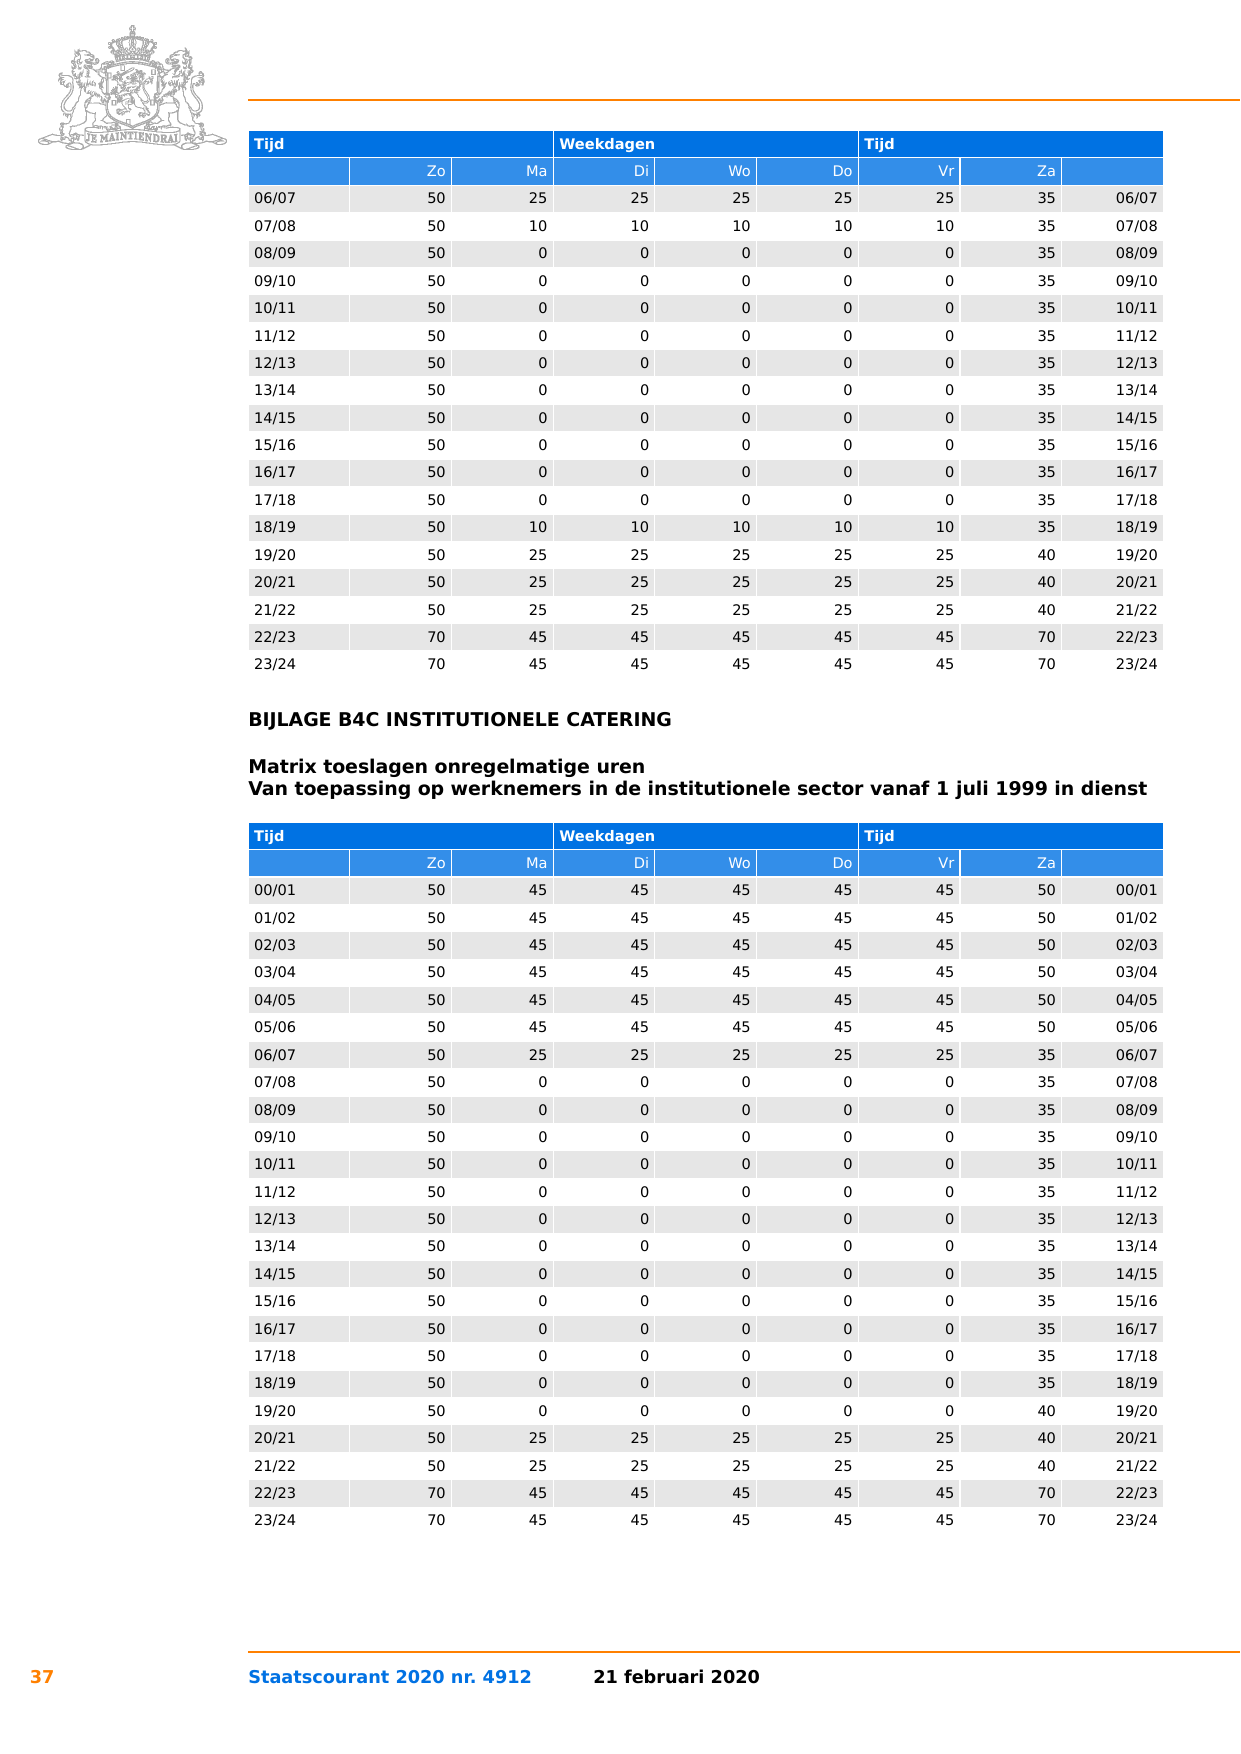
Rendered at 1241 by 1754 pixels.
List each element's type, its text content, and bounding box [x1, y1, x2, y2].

table_cell 10/11 [1062, 295, 1163, 322]
table_cell 0 [554, 295, 654, 322]
table_cell 45 [757, 624, 858, 650]
table_cell 35 [961, 323, 1061, 349]
table_header Tijd [859, 823, 1163, 849]
table_cell 17/18 [1062, 487, 1163, 513]
table_cell 50 [350, 1015, 451, 1041]
table_cell 45 [554, 987, 654, 1013]
table_cell 17/18 [249, 487, 349, 513]
table_cell 0 [757, 1343, 858, 1369]
table_cell 12/13 [1062, 1206, 1163, 1233]
table_cell 0 [554, 432, 654, 459]
table_cell 50 [350, 1069, 451, 1096]
table_cell Zo [350, 158, 451, 185]
table_cell 25 [757, 186, 858, 212]
table_cell 50 [350, 350, 451, 376]
table_cell 0 [452, 295, 553, 322]
table_cell 0 [859, 432, 959, 459]
table_header Weekdagen [554, 823, 858, 849]
table_cell 45 [452, 987, 553, 1013]
table_cell 19/20 [249, 1398, 349, 1424]
table_cell 50 [350, 186, 451, 212]
table_cell 0 [859, 295, 959, 322]
table_cell 50 [350, 1097, 451, 1123]
table_cell 21/22 [249, 597, 349, 623]
table_cell 50 [350, 1289, 451, 1315]
table_cell Ma [452, 158, 553, 185]
table_cell 0 [655, 241, 756, 267]
table_cell 45 [554, 1015, 654, 1041]
table_cell 18/19 [249, 515, 349, 541]
table_cell 50 [350, 1316, 451, 1342]
table_cell 20/21 [1062, 569, 1163, 596]
text Matrix toeslagen onregelmatige uren [248, 756, 1163, 778]
table_cell 0 [452, 268, 553, 294]
table_cell 07/08 [1062, 213, 1163, 239]
table_cell 0 [655, 1124, 756, 1150]
table_cell 0 [452, 1124, 553, 1150]
table_cell 10 [452, 213, 553, 239]
table_cell 45 [554, 932, 654, 959]
table_cell 13/14 [1062, 378, 1163, 404]
table_cell 0 [859, 1289, 959, 1315]
table_cell 0 [452, 1179, 553, 1205]
table_cell 50 [961, 878, 1061, 904]
table_cell 11/12 [1062, 1179, 1163, 1205]
table_cell 45 [554, 1508, 654, 1534]
table_cell 10/11 [249, 295, 349, 322]
table_cell 11/12 [1062, 323, 1163, 349]
table_cell 50 [350, 1124, 451, 1150]
table_cell 0 [554, 1371, 654, 1397]
table_cell 0 [554, 1206, 654, 1233]
table_cell 0 [757, 432, 858, 459]
table_cell 16/17 [1062, 1316, 1163, 1342]
table_cell 50 [350, 1151, 451, 1178]
table_cell 05/06 [1062, 1015, 1163, 1041]
table_cell 0 [554, 241, 654, 267]
table_cell 25 [655, 1425, 756, 1452]
table_cell 45 [757, 932, 858, 959]
table_cell 19/20 [249, 542, 349, 568]
table_cell 08/09 [1062, 241, 1163, 267]
table_cell 70 [961, 651, 1061, 678]
table_cell 45 [859, 1508, 959, 1534]
table_cell 40 [961, 1398, 1061, 1424]
table_cell 50 [350, 405, 451, 431]
table_cell 0 [452, 350, 553, 376]
table_cell 0 [554, 1234, 654, 1260]
table_cell 35 [961, 1179, 1061, 1205]
table_cell 0 [757, 1316, 858, 1342]
table_cell 50 [350, 1206, 451, 1233]
table_cell 0 [554, 268, 654, 294]
table_cell 45 [757, 960, 858, 986]
table_cell [249, 158, 349, 185]
table_cell 45 [757, 1508, 858, 1534]
table_cell 09/10 [1062, 268, 1163, 294]
table_cell Wo [655, 158, 756, 185]
table_cell 0 [452, 1097, 553, 1123]
table_cell 45 [655, 878, 756, 904]
table_cell 15/16 [1062, 432, 1163, 459]
table_cell 0 [859, 323, 959, 349]
table_cell 45 [452, 1508, 553, 1534]
table_cell 45 [757, 905, 858, 931]
table_cell 40 [961, 1453, 1061, 1479]
table_cell 0 [655, 1097, 756, 1123]
table_cell 40 [961, 1425, 1061, 1452]
table_cell 45 [655, 624, 756, 650]
table_cell 50 [350, 878, 451, 904]
table_cell 0 [757, 1179, 858, 1205]
table_cell 45 [452, 1015, 553, 1041]
table_cell 05/06 [249, 1015, 349, 1041]
table_cell 10 [554, 515, 654, 541]
table_cell 25 [452, 1042, 553, 1068]
table_cell 25 [554, 542, 654, 568]
table_cell 50 [350, 905, 451, 931]
table_cell 0 [655, 1234, 756, 1260]
table_cell 0 [859, 1343, 959, 1369]
table_cell 0 [859, 1371, 959, 1397]
table_cell 35 [961, 487, 1061, 513]
table_cell 0 [859, 1179, 959, 1205]
table_cell 15/16 [1062, 1289, 1163, 1315]
table_cell 25 [757, 597, 858, 623]
table_cell 45 [859, 878, 959, 904]
table_cell 45 [554, 651, 654, 678]
table_cell 08/09 [1062, 1097, 1163, 1123]
table_cell 20/21 [249, 569, 349, 596]
table_cell 50 [961, 987, 1061, 1013]
table_cell 0 [757, 1206, 858, 1233]
table_cell 50 [350, 960, 451, 986]
table_cell 0 [757, 378, 858, 404]
table_cell 15/16 [249, 432, 349, 459]
table_cell 10 [859, 515, 959, 541]
table_cell 17/18 [1062, 1343, 1163, 1369]
table_cell 14/15 [1062, 1261, 1163, 1287]
table_cell 0 [554, 405, 654, 431]
table_cell 25 [554, 597, 654, 623]
table_cell 0 [554, 1398, 654, 1424]
table_cell 45 [655, 651, 756, 678]
table_cell 50 [350, 1371, 451, 1397]
table_cell 0 [757, 1289, 858, 1315]
table_cell 08/09 [249, 241, 349, 267]
table_cell 11/12 [249, 323, 349, 349]
table_cell 35 [961, 1343, 1061, 1369]
table_cell 20/21 [1062, 1425, 1163, 1452]
table_cell 06/07 [1062, 186, 1163, 212]
table_cell 50 [350, 323, 451, 349]
table_cell 11/12 [249, 1179, 349, 1205]
table_cell 18/19 [1062, 515, 1163, 541]
table_cell 50 [350, 569, 451, 596]
table_cell 25 [655, 1453, 756, 1479]
table_cell 0 [452, 1206, 553, 1233]
table_cell 0 [452, 1316, 553, 1342]
table_cell 0 [859, 405, 959, 431]
table_cell 0 [859, 1151, 959, 1178]
table_cell 35 [961, 1069, 1061, 1096]
table_cell Vr [859, 158, 959, 185]
table_cell 35 [961, 213, 1061, 239]
table_cell 21/22 [1062, 597, 1163, 623]
picture [38, 25, 227, 150]
table_cell 35 [961, 268, 1061, 294]
table_cell 16/17 [1062, 460, 1163, 486]
table_cell 45 [452, 651, 553, 678]
table_cell 25 [859, 569, 959, 596]
table_cell 45 [757, 987, 858, 1013]
table_cell 10 [554, 213, 654, 239]
table_cell 0 [655, 323, 756, 349]
table_cell 0 [452, 1371, 553, 1397]
table_cell 25 [757, 542, 858, 568]
text Van toepassing op werknemers in de institutionele sector vanaf 1 juli 1999 in dienst [248, 778, 1163, 800]
table_cell 19/20 [1062, 1398, 1163, 1424]
table_cell 23/24 [1062, 651, 1163, 678]
table_cell 16/17 [249, 460, 349, 486]
table_cell 35 [961, 1124, 1061, 1150]
table_cell 45 [859, 1480, 959, 1507]
table_cell 0 [452, 1398, 553, 1424]
table_cell 35 [961, 1261, 1061, 1287]
table_cell 0 [655, 350, 756, 376]
table_cell 25 [452, 186, 553, 212]
table_cell 08/09 [249, 1097, 349, 1123]
table_cell 03/04 [1062, 960, 1163, 986]
table_cell 0 [554, 460, 654, 486]
table_cell 35 [961, 432, 1061, 459]
table_cell 03/04 [249, 960, 349, 986]
table_cell 35 [961, 295, 1061, 322]
table_cell 14/15 [249, 1261, 349, 1287]
table_cell 12/13 [249, 1206, 349, 1233]
table_cell 50 [350, 378, 451, 404]
table_cell 0 [655, 1343, 756, 1369]
table_cell 0 [452, 1343, 553, 1369]
table_cell 0 [655, 460, 756, 486]
table_cell 0 [757, 1371, 858, 1397]
table_cell 25 [452, 569, 553, 596]
table_cell Za [961, 850, 1061, 876]
table_cell 0 [859, 1234, 959, 1260]
table_cell 0 [452, 460, 553, 486]
table_cell 21/22 [1062, 1453, 1163, 1479]
table_cell 0 [757, 1261, 858, 1287]
table_cell 50 [350, 987, 451, 1013]
table_cell 50 [350, 1234, 451, 1260]
table_cell 04/05 [249, 987, 349, 1013]
table_cell 18/19 [1062, 1371, 1163, 1397]
table_cell 0 [554, 1097, 654, 1123]
table_cell 50 [961, 932, 1061, 959]
table_cell 0 [859, 1261, 959, 1287]
table_cell 25 [655, 569, 756, 596]
table_cell 25 [859, 1453, 959, 1479]
table_cell 0 [859, 378, 959, 404]
table_cell 45 [655, 960, 756, 986]
table_cell 50 [961, 1015, 1061, 1041]
table_cell 45 [655, 905, 756, 931]
table_cell 25 [554, 186, 654, 212]
subtitle BIJLAGE B4C INSTITUTIONELE CATERING [248, 709, 1163, 731]
table_cell 0 [554, 1343, 654, 1369]
table_cell 19/20 [1062, 542, 1163, 568]
table_cell 35 [961, 515, 1061, 541]
table_cell 50 [350, 487, 451, 513]
table_cell 22/23 [249, 624, 349, 650]
table_cell 50 [350, 1042, 451, 1068]
table_cell 50 [350, 1343, 451, 1369]
table_cell 01/02 [1062, 905, 1163, 931]
table_cell 0 [655, 405, 756, 431]
table_cell 0 [452, 241, 553, 267]
table_cell 07/08 [249, 1069, 349, 1096]
table_cell 50 [350, 432, 451, 459]
table_cell 45 [655, 1015, 756, 1041]
table_cell 45 [859, 960, 959, 986]
table_cell 0 [757, 350, 858, 376]
table_cell 35 [961, 460, 1061, 486]
table_cell 70 [961, 624, 1061, 650]
table_cell 50 [350, 597, 451, 623]
table_cell 0 [757, 1097, 858, 1123]
table_cell 35 [961, 378, 1061, 404]
table_cell 0 [554, 1179, 654, 1205]
table_cell 0 [757, 268, 858, 294]
table_cell 45 [452, 905, 553, 931]
table_cell 0 [859, 268, 959, 294]
table_cell 40 [961, 542, 1061, 568]
table_cell 25 [452, 1425, 553, 1452]
table_cell 45 [655, 932, 756, 959]
table_cell 50 [350, 542, 451, 568]
table_cell Za [961, 158, 1061, 185]
table_cell 0 [757, 1069, 858, 1096]
table_cell 25 [859, 542, 959, 568]
table_cell 0 [757, 323, 858, 349]
table_cell 0 [655, 1206, 756, 1233]
table_cell 35 [961, 241, 1061, 267]
table_cell 25 [554, 569, 654, 596]
table_cell 25 [655, 1042, 756, 1068]
table_cell 0 [452, 1261, 553, 1287]
table_cell 23/24 [1062, 1508, 1163, 1534]
table_cell 10 [452, 515, 553, 541]
table_cell 45 [452, 932, 553, 959]
table_cell 25 [452, 542, 553, 568]
table_cell 25 [859, 186, 959, 212]
table_cell 0 [452, 378, 553, 404]
table_cell 0 [452, 405, 553, 431]
table_cell 00/01 [1062, 878, 1163, 904]
table_cell 35 [961, 1097, 1061, 1123]
table_cell 25 [655, 542, 756, 568]
table_cell 10 [757, 515, 858, 541]
table_cell 25 [757, 1042, 858, 1068]
table_cell Wo [655, 850, 756, 876]
table_cell 10 [859, 213, 959, 239]
table_cell 0 [859, 1097, 959, 1123]
table_cell 25 [859, 1042, 959, 1068]
table_cell 22/23 [249, 1480, 349, 1507]
table_cell 50 [350, 1261, 451, 1287]
table_cell 70 [350, 651, 451, 678]
table_cell 0 [859, 1398, 959, 1424]
table_cell 0 [655, 487, 756, 513]
table_cell 45 [452, 1480, 553, 1507]
table_cell 13/14 [249, 1234, 349, 1260]
table_cell 0 [554, 487, 654, 513]
table_cell Ma [452, 850, 553, 876]
table_cell 06/07 [1062, 1042, 1163, 1068]
table_cell 35 [961, 1206, 1061, 1233]
table_cell [249, 850, 349, 876]
table_cell 45 [859, 987, 959, 1013]
table_cell 0 [655, 1179, 756, 1205]
table_cell 25 [554, 1425, 654, 1452]
table_cell Do [757, 850, 858, 876]
table_cell 16/17 [249, 1316, 349, 1342]
table_cell 70 [350, 624, 451, 650]
table_cell 0 [859, 350, 959, 376]
table_cell 18/19 [249, 1371, 349, 1397]
table_cell 22/23 [1062, 624, 1163, 650]
table_cell 10 [655, 213, 756, 239]
table_cell 45 [757, 1015, 858, 1041]
table_cell 50 [350, 295, 451, 322]
table_cell 25 [859, 1425, 959, 1452]
table_cell 0 [757, 405, 858, 431]
table_cell 45 [655, 1480, 756, 1507]
table_cell Di [554, 158, 654, 185]
table_cell 09/10 [1062, 1124, 1163, 1150]
table_cell 09/10 [249, 268, 349, 294]
table_cell 0 [757, 1398, 858, 1424]
table_cell 45 [655, 987, 756, 1013]
table_cell 70 [961, 1508, 1061, 1534]
table_cell 50 [350, 1179, 451, 1205]
table_cell 45 [655, 1508, 756, 1534]
table_cell 0 [554, 1261, 654, 1287]
table_cell 0 [554, 1289, 654, 1315]
table_cell 0 [554, 1069, 654, 1096]
table_header Weekdagen [554, 131, 858, 157]
table_cell 25 [452, 1453, 553, 1479]
table_cell 0 [655, 268, 756, 294]
table_cell 45 [452, 878, 553, 904]
table_cell 0 [859, 460, 959, 486]
table_cell 07/08 [249, 213, 349, 239]
table_cell 50 [350, 515, 451, 541]
table_cell 0 [859, 1124, 959, 1150]
table_cell 10/11 [249, 1151, 349, 1178]
table_cell 0 [859, 1316, 959, 1342]
table_cell 02/03 [249, 932, 349, 959]
table_cell 10 [757, 213, 858, 239]
table_cell 45 [554, 1480, 654, 1507]
table_cell 06/07 [249, 1042, 349, 1068]
table_cell 0 [554, 1316, 654, 1342]
table_cell 25 [554, 1042, 654, 1068]
table_cell 0 [655, 1398, 756, 1424]
table_cell 35 [961, 1316, 1061, 1342]
table_cell 50 [350, 1453, 451, 1479]
table_cell 0 [859, 1069, 959, 1096]
table_cell 14/15 [1062, 405, 1163, 431]
table_cell 0 [554, 1124, 654, 1150]
table_cell 25 [655, 186, 756, 212]
table_cell 0 [757, 241, 858, 267]
table_cell 50 [350, 268, 451, 294]
table_cell 0 [452, 1234, 553, 1260]
table_cell 25 [452, 597, 553, 623]
table_cell 0 [452, 1289, 553, 1315]
table_cell 50 [350, 932, 451, 959]
table_cell 50 [350, 213, 451, 239]
table_cell 45 [859, 651, 959, 678]
table_cell 0 [452, 432, 553, 459]
table_cell 45 [757, 1480, 858, 1507]
table_cell 09/10 [249, 1124, 349, 1150]
table_cell 0 [859, 487, 959, 513]
table_cell 0 [859, 1206, 959, 1233]
table_cell 40 [961, 569, 1061, 596]
table_cell 13/14 [249, 378, 349, 404]
table_cell 25 [757, 569, 858, 596]
table_cell 15/16 [249, 1289, 349, 1315]
table_cell 0 [757, 460, 858, 486]
table_cell 45 [859, 1015, 959, 1041]
table_cell 0 [655, 1371, 756, 1397]
table_cell 35 [961, 405, 1061, 431]
table_cell 0 [655, 432, 756, 459]
table_cell 0 [554, 350, 654, 376]
table_cell 45 [859, 932, 959, 959]
table_cell 70 [350, 1508, 451, 1534]
table_cell 04/05 [1062, 987, 1163, 1013]
table_cell 0 [859, 241, 959, 267]
table_cell 35 [961, 1151, 1061, 1178]
table_cell 0 [655, 295, 756, 322]
table_cell 40 [961, 597, 1061, 623]
table_cell 22/23 [1062, 1480, 1163, 1507]
table_cell 45 [452, 960, 553, 986]
table_cell 25 [757, 1425, 858, 1452]
table_cell 70 [961, 1480, 1061, 1507]
table_cell 50 [961, 960, 1061, 986]
table_cell 45 [554, 878, 654, 904]
table_cell 35 [961, 1289, 1061, 1315]
table_cell 45 [757, 651, 858, 678]
table_cell 35 [961, 350, 1061, 376]
table_cell 0 [655, 1069, 756, 1096]
table_cell 0 [757, 487, 858, 513]
table_cell 0 [757, 1151, 858, 1178]
table_cell 45 [554, 905, 654, 931]
table_cell 13/14 [1062, 1234, 1163, 1260]
table_cell Vr [859, 850, 959, 876]
table_cell 45 [554, 960, 654, 986]
table_cell 50 [350, 1425, 451, 1452]
table_cell 0 [452, 323, 553, 349]
table_cell 35 [961, 1371, 1061, 1397]
table_cell 0 [655, 1151, 756, 1178]
table_header Tijd [249, 131, 553, 157]
table_cell 50 [350, 460, 451, 486]
table_cell 12/13 [249, 350, 349, 376]
table_cell 0 [655, 1316, 756, 1342]
table_cell 50 [350, 1398, 451, 1424]
table_cell 0 [452, 1151, 553, 1178]
table_cell 12/13 [1062, 350, 1163, 376]
table_cell 35 [961, 186, 1061, 212]
table_cell 10 [655, 515, 756, 541]
table_cell 0 [655, 1261, 756, 1287]
table_cell Do [757, 158, 858, 185]
table_cell 07/08 [1062, 1069, 1163, 1096]
table_cell 0 [655, 378, 756, 404]
table_cell 50 [961, 905, 1061, 931]
table_cell 45 [452, 624, 553, 650]
table_cell 0 [757, 1234, 858, 1260]
table_cell 25 [859, 597, 959, 623]
table_cell 0 [452, 1069, 553, 1096]
table_header Tijd [859, 131, 1163, 157]
table_cell 0 [655, 1289, 756, 1315]
table_cell 45 [859, 905, 959, 931]
table_cell 14/15 [249, 405, 349, 431]
table_cell 70 [350, 1480, 451, 1507]
table_cell [1062, 158, 1163, 185]
table_cell 21/22 [249, 1453, 349, 1479]
table_cell 35 [961, 1042, 1061, 1068]
table_cell [1062, 850, 1163, 876]
table_cell 0 [757, 295, 858, 322]
table_cell 02/03 [1062, 932, 1163, 959]
table_cell 0 [554, 323, 654, 349]
table_cell 0 [757, 1124, 858, 1150]
table_header Tijd [249, 823, 553, 849]
table_cell 25 [757, 1453, 858, 1479]
table_cell 23/24 [249, 651, 349, 678]
table_cell 25 [655, 597, 756, 623]
table_cell 17/18 [249, 1343, 349, 1369]
table_cell 25 [554, 1453, 654, 1479]
table_cell 23/24 [249, 1508, 349, 1534]
table_cell 20/21 [249, 1425, 349, 1452]
table_cell Zo [350, 850, 451, 876]
table_cell 0 [554, 378, 654, 404]
table_cell 01/02 [249, 905, 349, 931]
table_cell 50 [350, 241, 451, 267]
table_cell 0 [554, 1151, 654, 1178]
table_cell 0 [452, 487, 553, 513]
table_cell 06/07 [249, 186, 349, 212]
table_cell 35 [961, 1234, 1061, 1260]
table_cell 00/01 [249, 878, 349, 904]
table_cell Di [554, 850, 654, 876]
table_cell 10/11 [1062, 1151, 1163, 1178]
table_cell 45 [554, 624, 654, 650]
table_cell 45 [859, 624, 959, 650]
table_cell 45 [757, 878, 858, 904]
